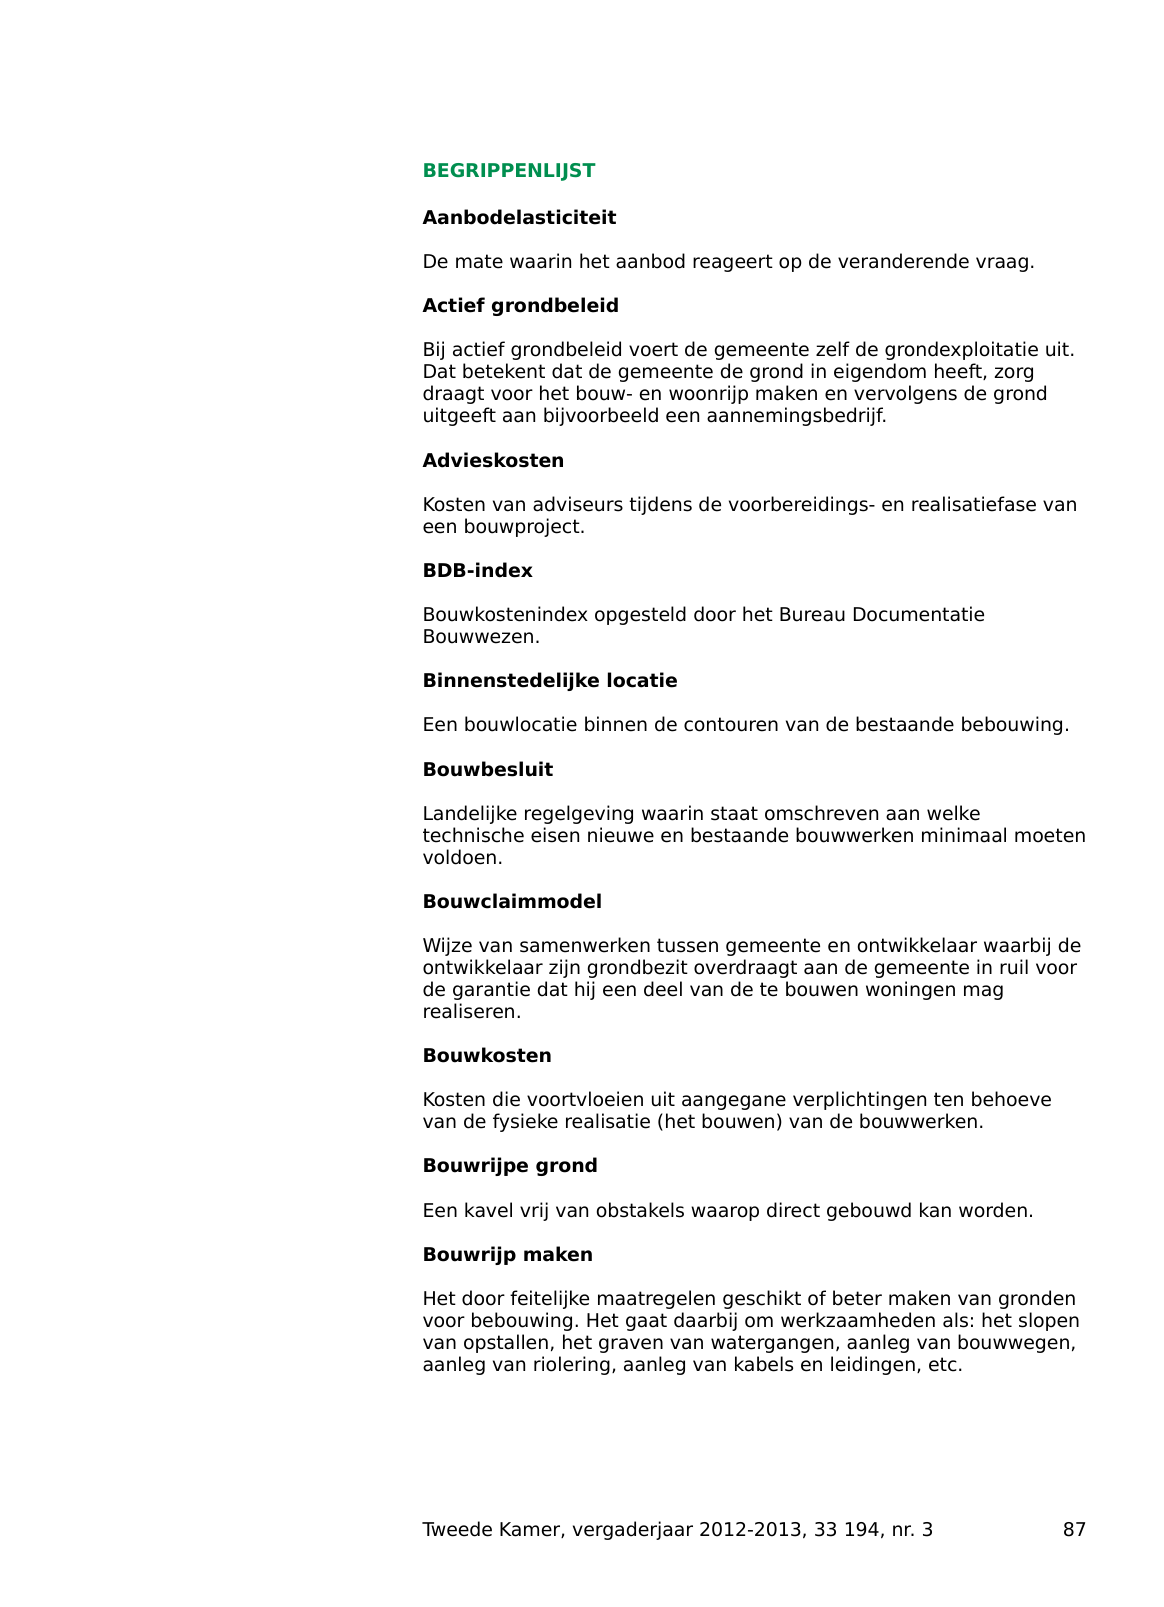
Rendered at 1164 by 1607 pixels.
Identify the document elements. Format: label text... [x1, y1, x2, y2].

subtitle Bouwclaimmodel [422, 891, 1087, 913]
text Het door feitelijke maatregelen geschikt of beter maken van gronden voor bebouwing. Het gaat daarbij om werkzaamheden als: het slopen van opstallen, het graven van watergangen, aanleg van bouwwegen, aanleg van riolering, aanleg van kabels en leidingen, etc. [422, 1288, 1087, 1376]
text De mate waarin het aanbod reageert op de veranderende vraag. [422, 251, 1087, 273]
text Bouwkostenindex opgesteld door het Bureau Documentatie Bouwwezen. [422, 604, 1087, 648]
text Een kavel vrij van obstakels waarop direct gebouwd kan worden. [422, 1199, 1087, 1221]
text Kosten van adviseurs tijdens de voorbereidings- en realisatiefase van een bouwproject. [422, 494, 1087, 538]
subtitle Advieskosten [422, 449, 1087, 471]
text Een bouwlocatie binnen de contouren van de bestaande bebouwing. [422, 714, 1087, 736]
subtitle Actief grondbeleid [422, 295, 1087, 317]
text Bij actief grondbeleid voert de gemeente zelf de grondexploitatie uit. Dat betekent dat de gemeente de grond in eigendom heeft, zorg draagt voor het bouw- en woonrijp maken en vervolgens de grond uitgeeft aan bijvoorbeeld een aannemingsbedrijf. [422, 339, 1087, 427]
text Wijze van samenwerken tussen gemeente en ontwikkelaar waarbij de ontwikkelaar zijn grondbezit overdraagt aan de gemeente in ruil voor de garantie dat hij een deel van de te bouwen woningen mag realiseren. [422, 935, 1087, 1023]
subtitle Binnenstedelijke locatie [422, 670, 1087, 692]
subtitle Bouwkosten [422, 1045, 1087, 1067]
subtitle Bouwrijp maken [422, 1244, 1087, 1266]
subtitle Bouwbesluit [422, 758, 1087, 780]
text Landelijke regelgeving waarin staat omschreven aan welke technische eisen nieuwe en bestaande bouwwerken minimaal moeten voldoen. [422, 803, 1087, 868]
text Kosten die voortvloeien uit aangegane verplichtingen ten behoeve van de fysieke realisatie (het bouwen) van de bouwwerken. [422, 1089, 1087, 1133]
subtitle BDB-index [422, 560, 1087, 582]
subtitle Bouwrijpe grond [422, 1155, 1087, 1177]
subtitle BEGRIPPENLIJST [422, 160, 1087, 182]
subtitle Aanbodelasticiteit [422, 207, 1087, 229]
